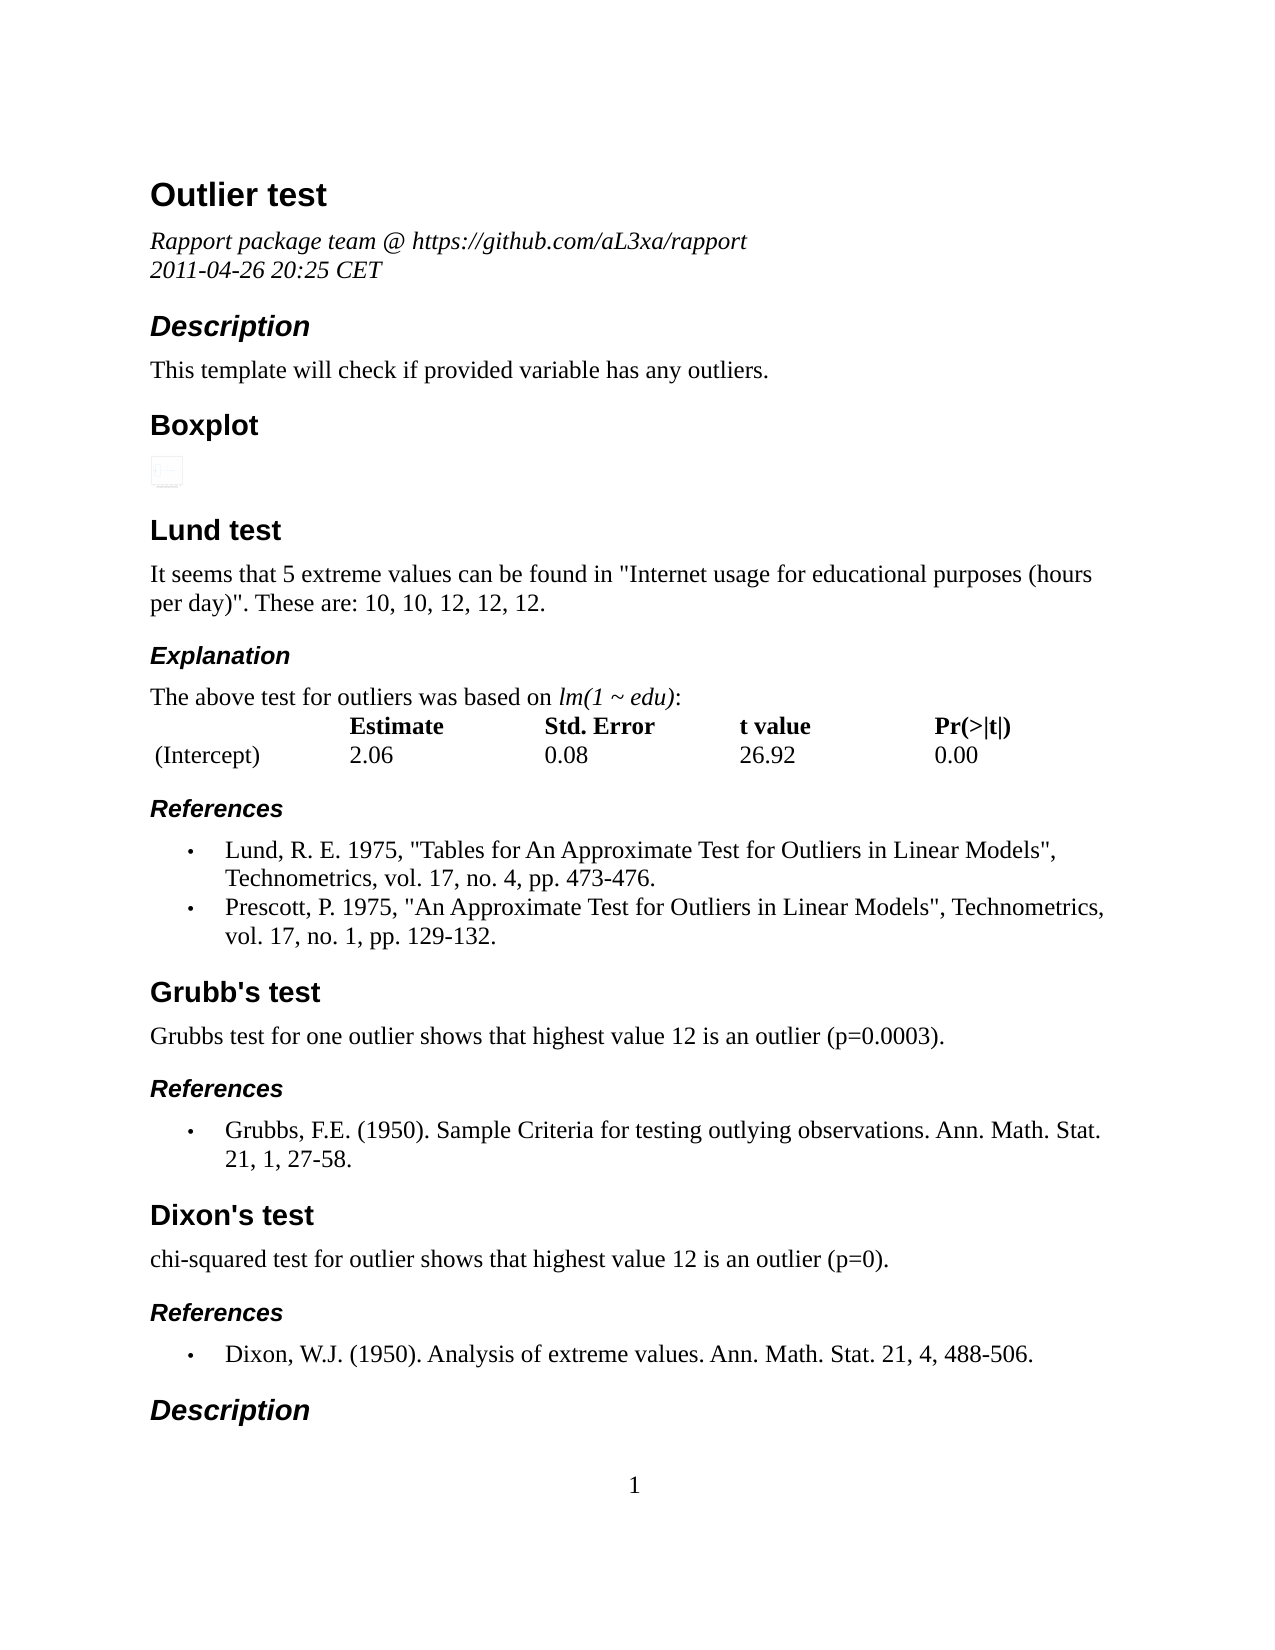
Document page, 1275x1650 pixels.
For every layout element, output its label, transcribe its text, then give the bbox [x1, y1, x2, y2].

picture [150, 454, 184, 488]
table_header Pr(>|t|) [930, 711, 1125, 740]
subtitle Boxplot [150, 408, 1125, 442]
subtitle Description [150, 1393, 1125, 1426]
subtitle Explanation [150, 641, 1125, 670]
list Dixon, W.J. (1950). Analysis of extreme values. Ann. Math. Stat. 21, 4, 488-506. [187, 1339, 1125, 1368]
text Grubbs test for one outlier shows that highest value 12 is an outlier (p=0.0003). [150, 1021, 1125, 1049]
table_cell 26.92 [735, 740, 930, 769]
table_cell 2.06 [345, 740, 540, 769]
list Lund, R. E. 1975, "Tables for An Approximate Test for Outliers in Linear Models", Technometrics, vol. 17, no. 4, pp. 473-476. [187, 835, 1125, 892]
table_header t value [735, 711, 930, 740]
subtitle Dixon's test [150, 1198, 1125, 1232]
table_header [150, 711, 345, 740]
text It seems that 5 extreme values can be found in "Internet usage for educational purposes (hours per day)". These are: 10, 10, 12, 12, 12. [150, 559, 1125, 616]
subtitle References [150, 1074, 1125, 1103]
table_cell 0.08 [540, 740, 735, 769]
text chi-squared test for outlier shows that highest value 12 is an outlier (p=0). [150, 1244, 1125, 1273]
list Prescott, P. 1975, "An Approximate Test for Outliers in Linear Models", Technometrics, vol. 17, no. 1, pp. 129-132. [187, 892, 1125, 950]
subtitle Description [150, 309, 1125, 342]
table_header Estimate [345, 711, 540, 740]
text Rapport package team @ https://github.com/aL3xa/rapport [150, 226, 1125, 255]
table_cell (Intercept) [150, 740, 345, 769]
text The above test for outliers was based on lm(1 ~ edu): [150, 682, 1125, 711]
table_header Std. Error [540, 711, 735, 740]
subtitle References [150, 794, 1125, 822]
subtitle Grubb's test [150, 975, 1125, 1008]
list Grubbs, F.E. (1950). Sample Criteria for testing outlying observations. Ann. Math. Stat. 21, 1, 27-58. [187, 1116, 1125, 1173]
table_cell 0.00 [930, 740, 1125, 769]
subtitle Outlier test [150, 175, 1125, 214]
text This template will check if provided variable has any outliers. [150, 355, 1125, 383]
text 2011-04-26 20:25 CET [150, 255, 1125, 284]
subtitle References [150, 1298, 1125, 1326]
subtitle Lund test [150, 513, 1125, 546]
